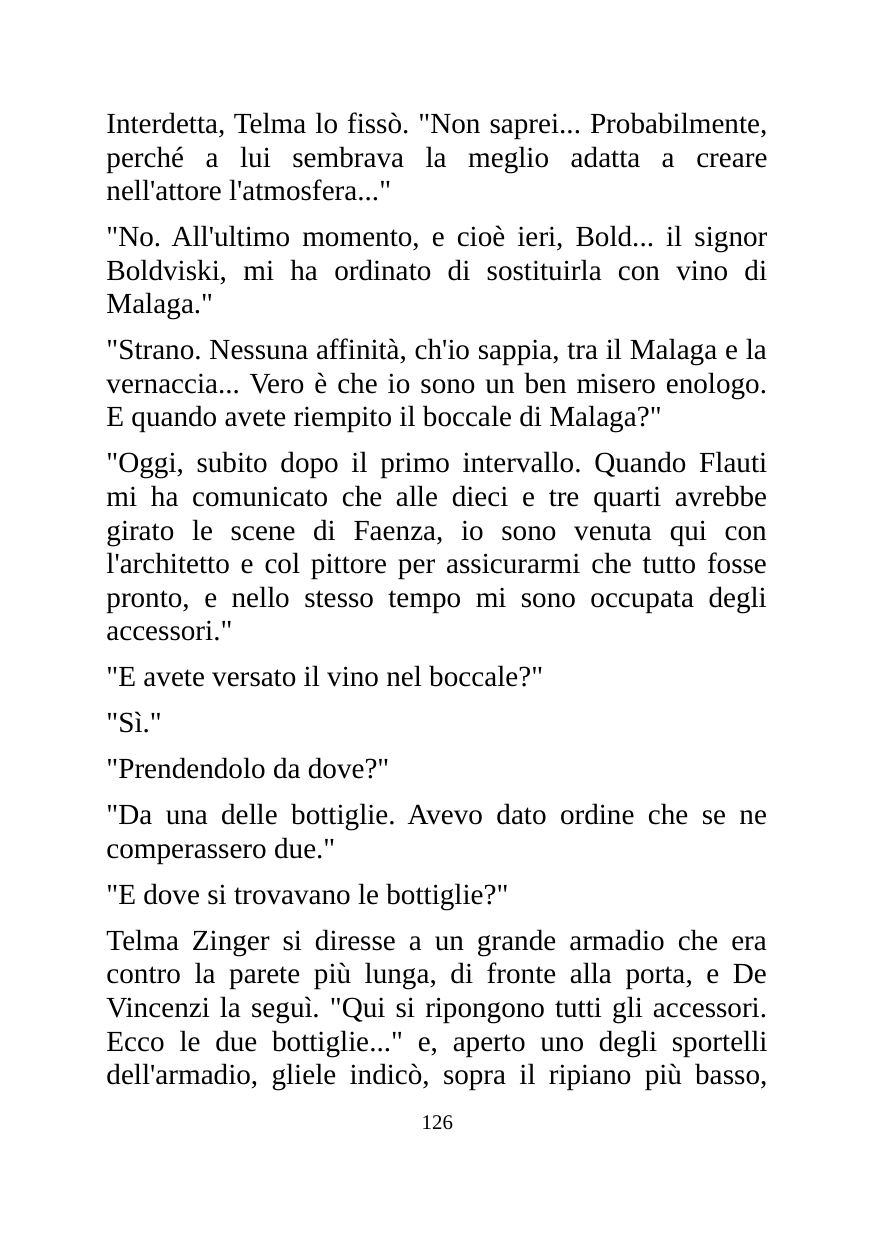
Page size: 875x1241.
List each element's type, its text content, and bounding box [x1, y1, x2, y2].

text "Oggi, subito dopo il primo intervallo. Quando Flauti mi ha comunicato che alle dieci e tre quarti avrebbe girato le scene di Faenza, io sono venuta qui con l'architetto e col pittore per assicurarmi che tutto fosse pronto, e nello stesso tempo mi sono occupata degli accessori." [106, 446, 768, 647]
text Interdetta, Telma lo fissò. "Non saprei... Probabilmente, perché a lui sembrava la meglio adatta a creare nell'attore l'atmosfera..." [106, 106, 768, 207]
text "E avete versato il vino nel boccale?" [106, 659, 768, 693]
text "Strano. Nessuna affinità, ch'io sappia, tra il Malaga e la vernaccia... Vero è che io sono un ben misero enologo. E quando avete riempito il boccale di Malaga?" [106, 332, 768, 433]
text "E dove si trovavano le bottiglie?" [106, 877, 768, 911]
text "Sì." [106, 705, 768, 739]
text "Prendendolo da dove?" [106, 751, 768, 785]
text Telma Zinger si diresse a un grande armadio che era contro la parete più lunga, di fronte alla porta, e De Vincenzi la seguì. "Qui si ripongono tutti gli accessori. Ecco le due bottiglie..." e, aperto uno degli sportelli dell'armadio, gliele indicò, sopra il ripiano più basso, [106, 923, 768, 1091]
text "No. All'ultimo momento, e cioè ieri, Bold... il signor Boldviski, mi ha ordinato di sostituirla con vino di Malaga." [106, 219, 768, 320]
text "Da una delle bottiglie. Avevo dato ordine che se ne comperassero due." [106, 797, 768, 864]
